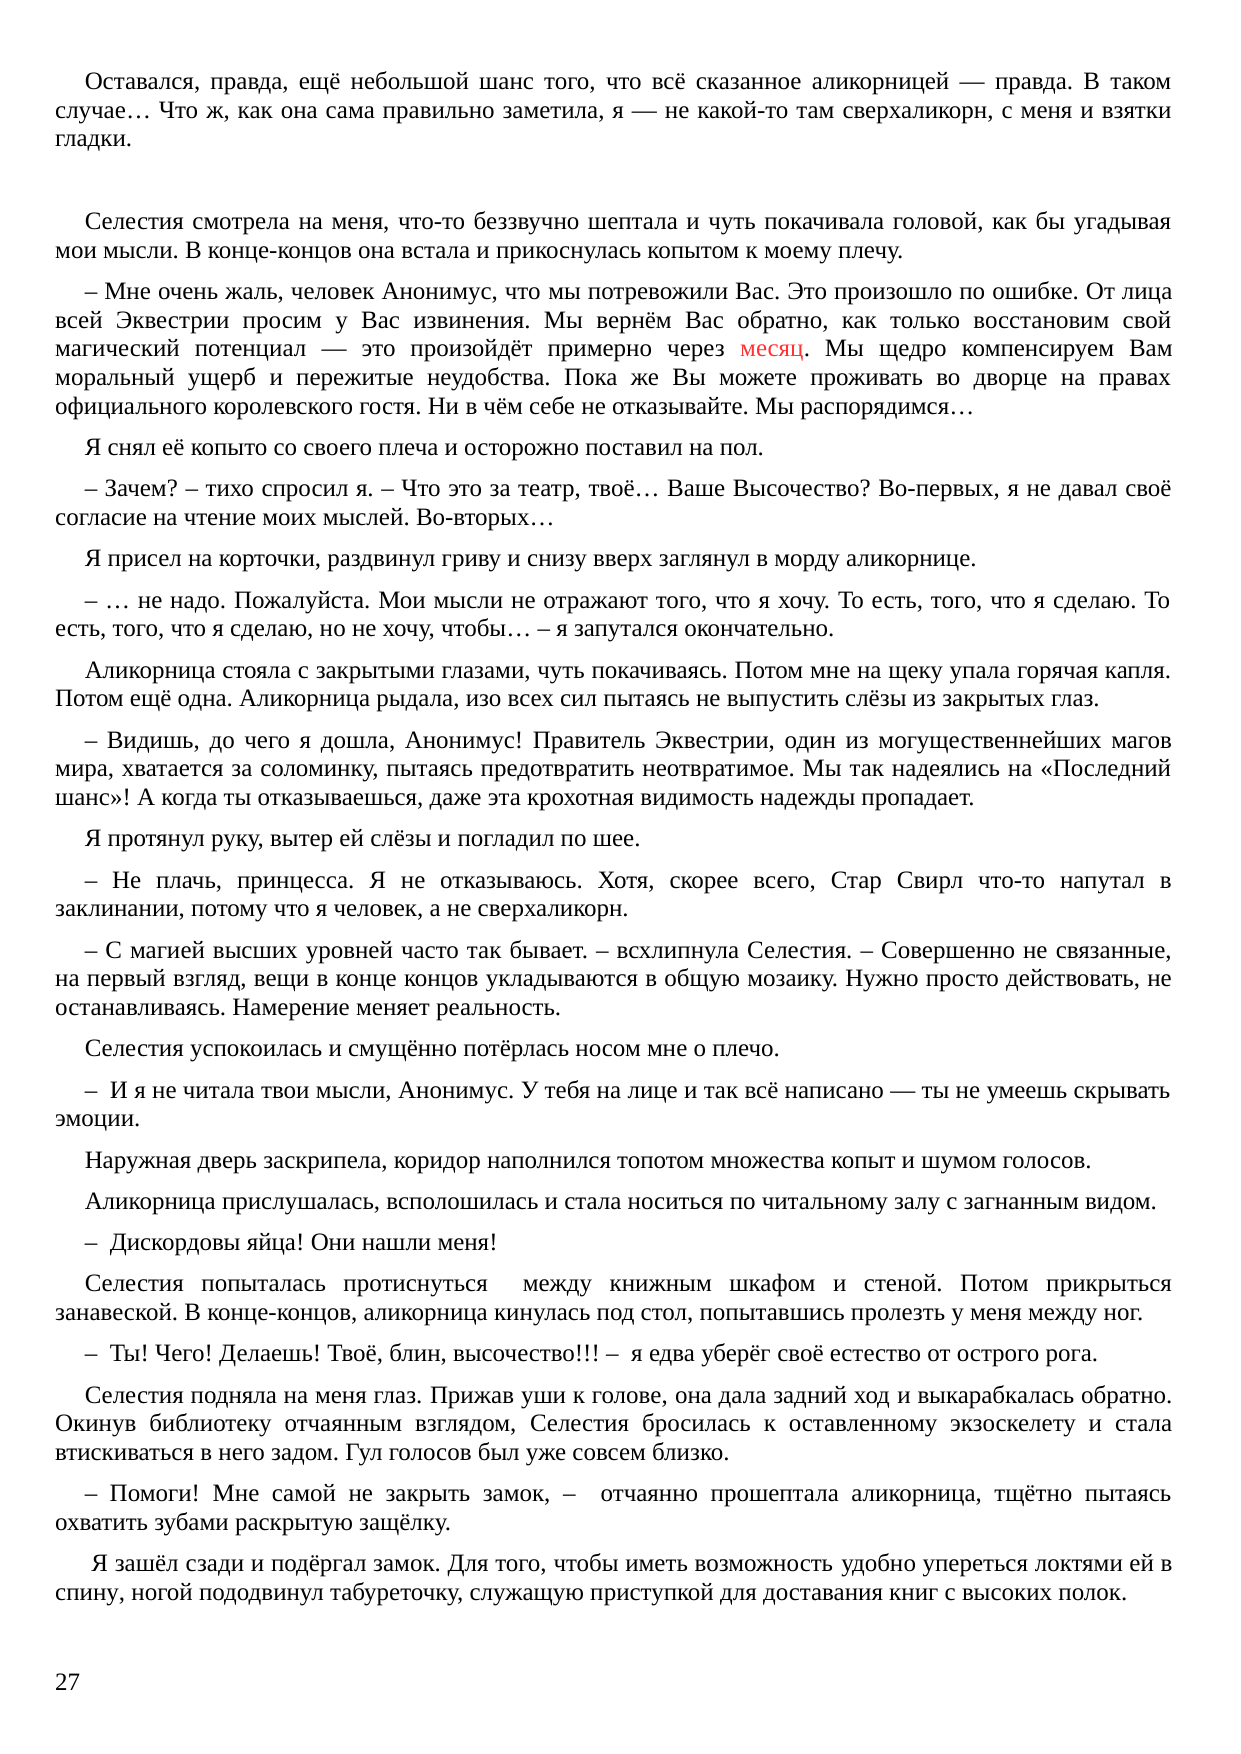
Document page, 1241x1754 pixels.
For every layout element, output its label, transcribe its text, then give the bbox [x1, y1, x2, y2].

text Я зашёл сзади и подёргал замок. Для того, чтобы иметь возможность удобно упереться локтями ей в спину, ногой пододвинул табуреточку, служащую приступкой для доставания книг с высоких полок. [55, 1548, 1173, 1606]
text – Дискордовы яйца! Они нашли меня! [55, 1227, 1173, 1256]
text – Помоги! Мне самой не закрыть замок, – отчаянно прошептала аликорница, тщётно пытаясь охватить зубами раскрытую защёлку. [55, 1478, 1173, 1536]
text Аликорница стояла с закрытыми глазами, чуть покачиваясь. Потом мне на щеку упала горячая капля. Потом ещё одна. Аликорница рыдала, изо всех сил пытаясь не выпустить слёзы из закрытых глаз. [55, 655, 1173, 712]
text – Ты! Чего! Делаешь! Твоё, блин, высочество!!! – я едва уберёг своё естество от острого рога. [55, 1338, 1173, 1367]
text – … не надо. Пожалуйста. Мои мысли не отражают того, что я хочу. То есть, того, что я сделаю. То есть, того, что я сделаю, но не хочу, чтобы… – я запутался окончательно. [55, 585, 1173, 642]
text – Не плачь, принцесса. Я не отказываюсь. Хотя, скорее всего, Стар Свирл что-то напутал в заклинании, потому что я человек, а не сверхаликорн. [55, 865, 1173, 922]
text – И я не читала твои мысли, Анонимус. У тебя на лице и так всё написано — ты не умеешь скрывать эмоции. [55, 1075, 1173, 1132]
text Я протянул руку, вытер ей слёзы и погладил по шее. [55, 823, 1173, 852]
text Наружная дверь заскрипела, коридор наполнился топотом множества копыт и шумом голосов. [55, 1145, 1173, 1173]
text Селестия подняла на меня глаз. Прижав уши к голове, она дала задний ход и выкарабкалась обратно. Окинув библиотеку отчаянным взглядом, Селестия бросилась к оставленному экзоскелету и стала втискиваться в него задом. Гул голосов был уже совсем близко. [55, 1380, 1173, 1466]
text Селестия попыталась протиснуться между книжным шкафом и стеной. Потом прикрыться занавеской. В конце-концов, аликорница кинулась под стол, попытавшись пролезть у меня между ног. [55, 1268, 1173, 1326]
text – Мне очень жаль, человек Анонимус, что мы потревожили Вас. Это произошло по ошибке. От лица всей Эквестрии просим у Вас извинения. Мы вернём Вас обратно, как только восстановим свой магический потенциал — это произойдёт примерно через месяц. Мы щедро компенсируем Вам моральный ущерб и пережитые неудобства. Пока же Вы можете проживать во дворце на правах официального королевского гостя. Ни в чём себе не отказывайте. Мы распорядимся… [55, 276, 1173, 420]
text – Зачем? – тихо спросил я. – Что это за театр, твоё… Ваше Высочество? Во-первых, я не давал своё согласие на чтение моих мыслей. Во-вторых… [55, 473, 1173, 531]
text Аликорница прислушалась, всполошилась и стала носиться по читальному залу с загнанным видом. [55, 1186, 1173, 1215]
text – Видишь, до чего я дошла, Анонимус! Правитель Эквестрии, один из могущественнейших магов мира, хватается за соломинку, пытаясь предотвратить неотвратимое. Мы так надеялись на «Последний шанс»! А когда ты отказываешься, даже эта крохотная видимость надежды пропадает. [55, 725, 1173, 811]
text Селестия успокоилась и смущённо потёрлась носом мне о плечо. [55, 1033, 1173, 1062]
text Селестия смотрела на меня, что-то беззвучно шептала и чуть покачивала головой, как бы угадывая мои мысли. В конце-концов она встала и прикоснулась копытом к моему плечу. [55, 206, 1173, 263]
text Я присел на корточки, раздвинул гриву и снизу вверх заглянул в морду аликорнице. [55, 543, 1173, 572]
text Оставался, правда, ещё небольшой шанс того, что всё сказанное аликорницей — правда. В таком случае… Что ж, как она сама правильно заметила, я — не какой-то там сверхаликорн, с меня и взятки гладки. [55, 66, 1173, 152]
text Я снял её копыто со своего плеча и осторожно поставил на пол. [55, 432, 1173, 461]
text – С магией высших уровней часто так бывает. – всхлипнула Селестия. – Совершенно не связанные, на первый взгляд, вещи в конце концов укладываются в общую мозаику. Нужно просто действовать, не останавливаясь. Намерение меняет реальность. [55, 935, 1173, 1021]
